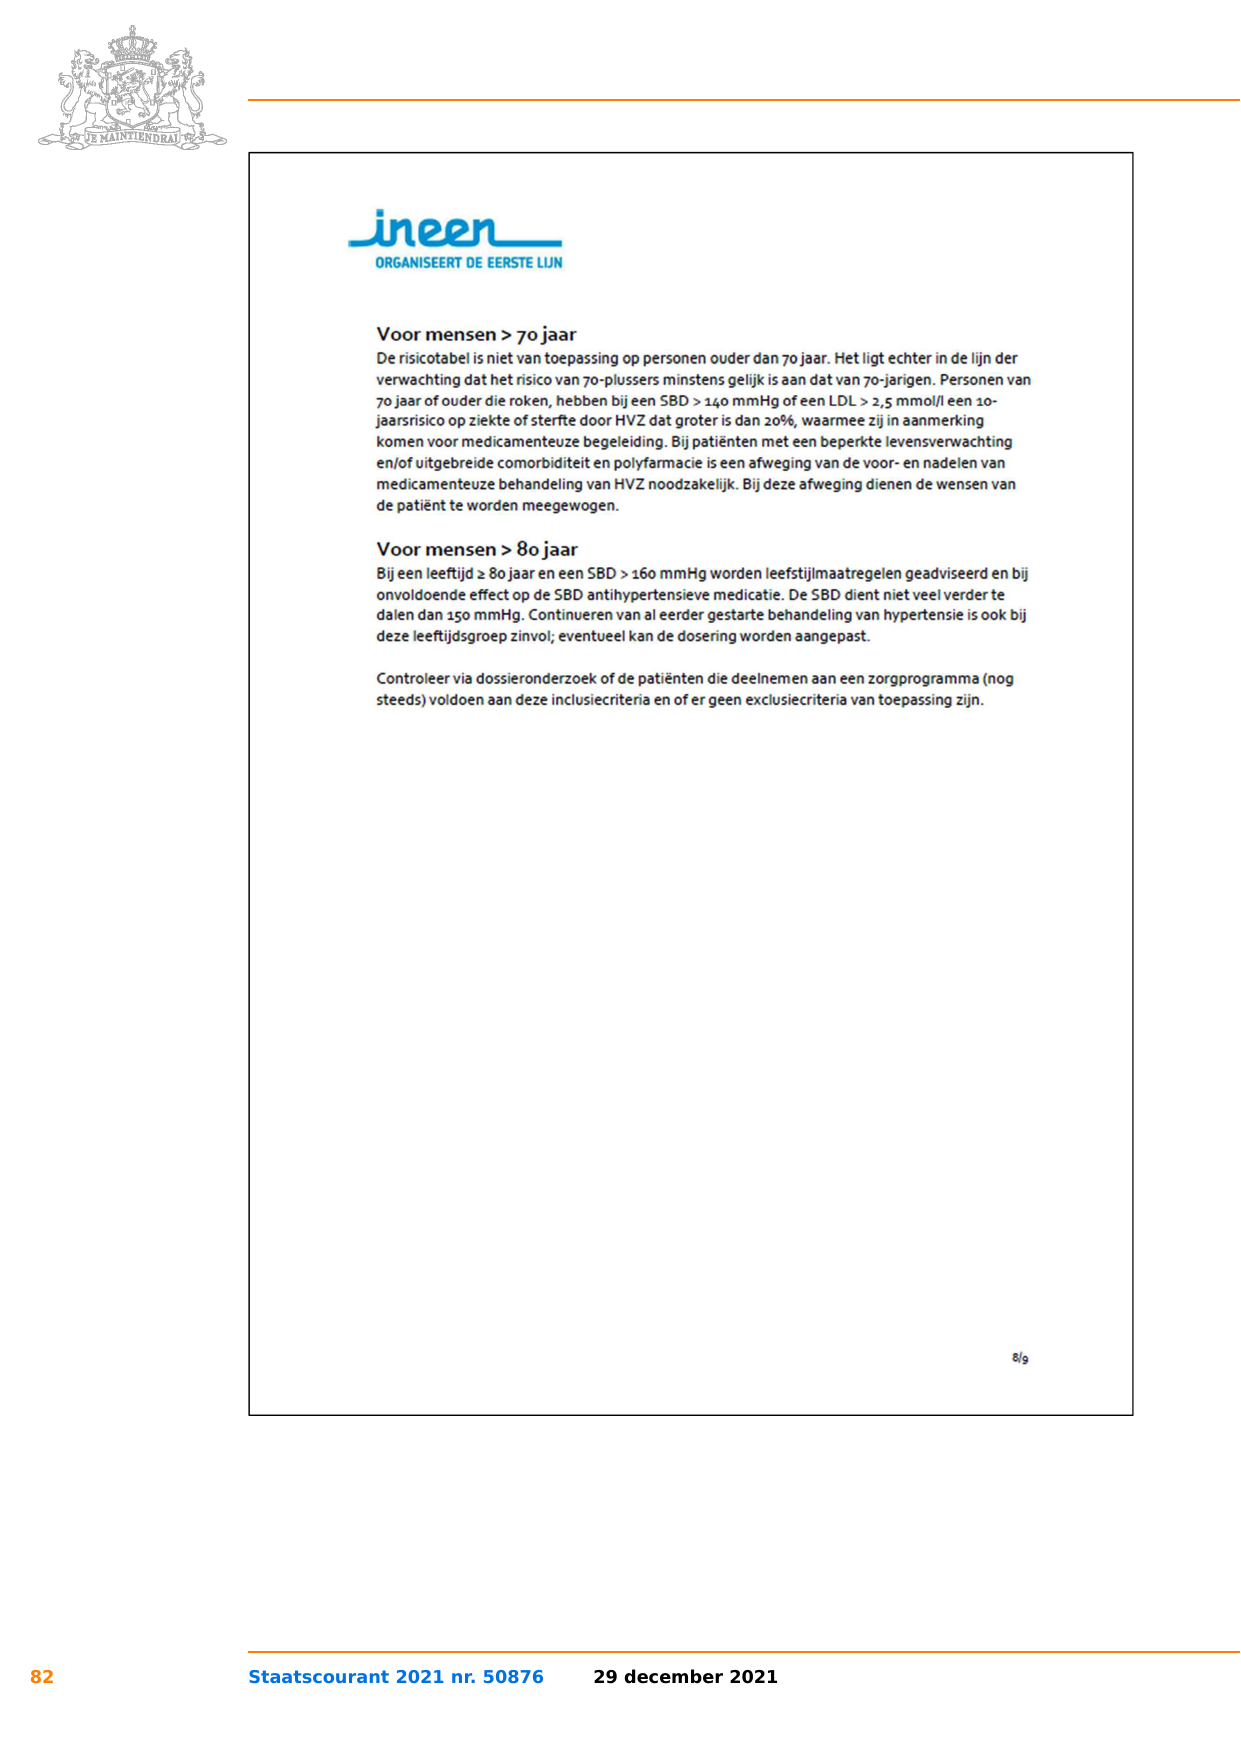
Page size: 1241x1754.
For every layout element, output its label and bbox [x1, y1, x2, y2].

picture [248, 151, 1134, 1416]
picture [38, 25, 227, 150]
